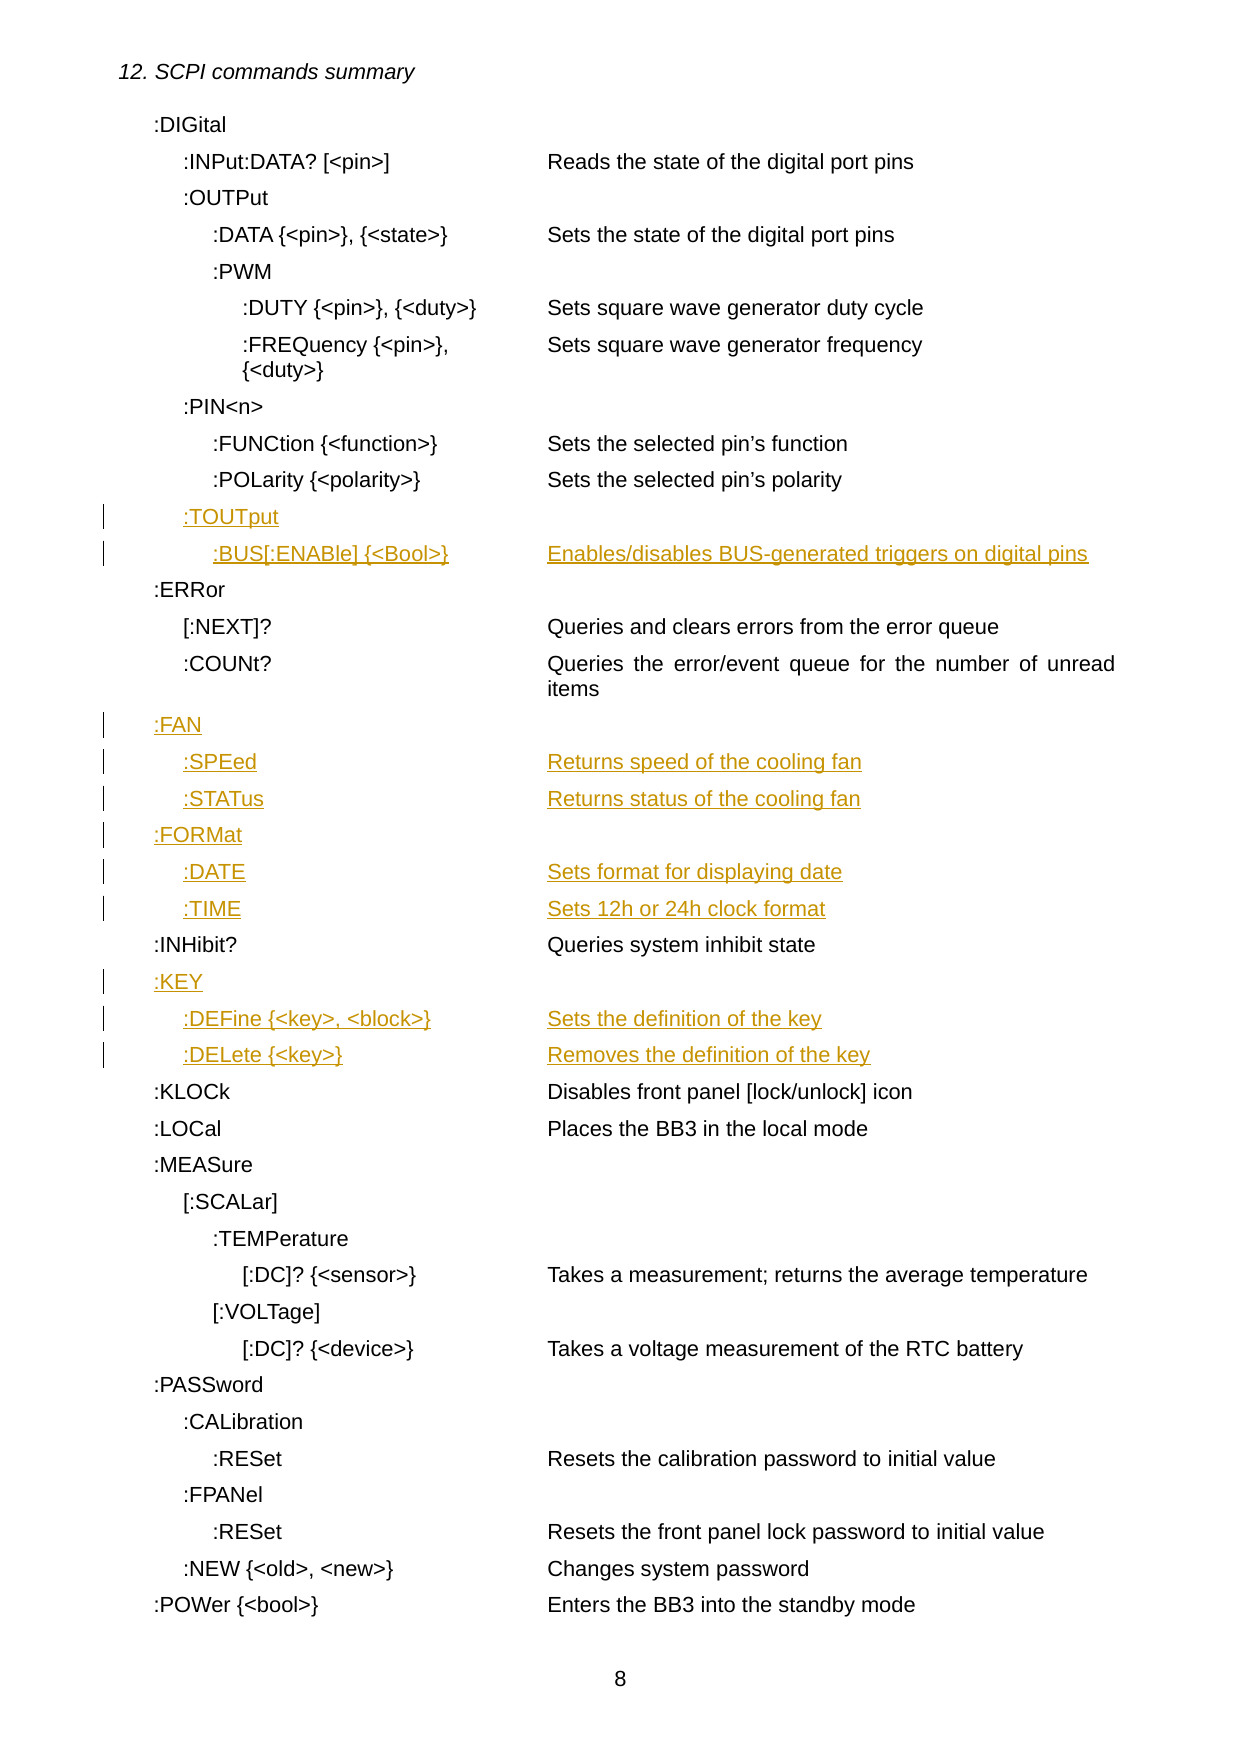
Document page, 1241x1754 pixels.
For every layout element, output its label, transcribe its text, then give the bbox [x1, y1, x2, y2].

table_cell :FAN [118, 707, 541, 743]
table_cell Returns speed of the cooling fan [541, 743, 1122, 780]
table_cell :PIN<n> [118, 388, 541, 425]
table_cell [541, 388, 1122, 425]
table_cell [541, 106, 1122, 143]
table_cell Queries the error/event queue for the number of unread items [541, 645, 1122, 707]
table_cell [541, 707, 1122, 743]
table_cell Changes system password [541, 1550, 1122, 1587]
table_cell [541, 817, 1122, 853]
table_cell [541, 1220, 1122, 1257]
table_cell Places the BB3 in the local mode [541, 1110, 1122, 1147]
table_cell Resets the front panel lock password to initial value [541, 1513, 1122, 1550]
table_cell Removes the definition of the key [541, 1037, 1122, 1073]
table_cell [541, 1367, 1122, 1403]
table_cell Disables front panel [lock/unlock] icon [541, 1073, 1122, 1110]
table_cell Sets the state of the digital port pins [541, 216, 1122, 253]
table_cell [:NEXT]? [118, 608, 541, 645]
table_cell :RESet [118, 1513, 541, 1550]
table_cell [541, 1293, 1122, 1330]
table_cell Sets the selected pin’s function [541, 425, 1122, 461]
table_cell :NEW {<old>, <new>} [118, 1550, 541, 1587]
table_cell Queries and clears errors from the error queue [541, 608, 1122, 645]
table_cell :STATus [118, 780, 541, 817]
table_cell :OUTPut [118, 180, 541, 216]
table_cell :POLarity {<polarity>} [118, 461, 541, 498]
table_cell :PWM [118, 253, 541, 289]
table_cell :KEY [118, 963, 541, 1000]
table_cell :KLOCk [118, 1073, 541, 1110]
table_cell Sets 12h or 24h clock format [541, 890, 1122, 927]
table_cell [:SCALar] [118, 1183, 541, 1220]
table_cell :POWer {<bool>} [118, 1587, 541, 1623]
table_cell :CALibration [118, 1403, 541, 1440]
table_cell :BUS[:ENABle] {<Bool>} [118, 535, 541, 571]
table_cell Resets the calibration password to initial value [541, 1440, 1122, 1477]
table_cell [541, 1403, 1122, 1440]
table_cell Queries system inhibit state [541, 927, 1122, 963]
table_cell :FUNCtion {<function>} [118, 425, 541, 461]
table_cell Reads the state of the digital port pins [541, 143, 1122, 179]
table_cell [541, 571, 1122, 608]
table_cell Returns status of the cooling fan [541, 780, 1122, 817]
table_cell :MEASure [118, 1147, 541, 1183]
table_cell Sets format for displaying date [541, 853, 1122, 890]
table_cell :COUNt? [118, 645, 541, 707]
table_cell Sets the definition of the key [541, 1000, 1122, 1037]
table_cell :DATA {<pin>}, {<state>} [118, 216, 541, 253]
table_cell :DELete {<key>} [118, 1037, 541, 1073]
table_cell :TEMPerature [118, 1220, 541, 1257]
table_cell Enters the BB3 into the standby mode [541, 1587, 1122, 1623]
table_cell [:VOLTage] [118, 1293, 541, 1330]
table_cell :DUTY {<pin>}, {<duty>} [118, 290, 541, 326]
table_cell Sets the selected pin’s polarity [541, 461, 1122, 498]
table_cell :FREQuency {<pin>}, {<duty>} [118, 326, 541, 388]
table_cell [:DC]? {<device>} [118, 1330, 541, 1367]
table_cell :DEFine {<key>, <block>} [118, 1000, 541, 1037]
table_cell Enables/disables BUS-generated triggers on digital pins [541, 535, 1122, 571]
table_cell :DIGital [118, 106, 541, 143]
table_cell :ERRor [118, 571, 541, 608]
table_cell :FPANel [118, 1477, 541, 1513]
table_cell :DATE [118, 853, 541, 890]
table_cell :INPut:DATA? [<pin>] [118, 143, 541, 179]
table_cell [541, 1147, 1122, 1183]
table_cell [541, 963, 1122, 1000]
table_cell :FORMat [118, 817, 541, 853]
table_cell :RESet [118, 1440, 541, 1477]
table_cell :INHibit? [118, 927, 541, 963]
table_cell :LOCal [118, 1110, 541, 1147]
table_cell :TIME [118, 890, 541, 927]
table_cell Sets square wave generator duty cycle [541, 290, 1122, 326]
table_cell Sets square wave generator frequency [541, 326, 1122, 388]
table_cell [:DC]? {<sensor>} [118, 1257, 541, 1293]
table_cell :SPEed [118, 743, 541, 780]
table_cell Takes a voltage measurement of the RTC battery [541, 1330, 1122, 1367]
table_cell [541, 180, 1122, 216]
table_cell [541, 1183, 1122, 1220]
table_cell [541, 1477, 1122, 1513]
table_cell Takes a measurement; returns the average temperature [541, 1257, 1122, 1293]
table_cell :PASSword [118, 1367, 541, 1403]
table_cell [541, 253, 1122, 289]
table_cell :TOUTput [118, 498, 541, 535]
table_cell [541, 498, 1122, 535]
